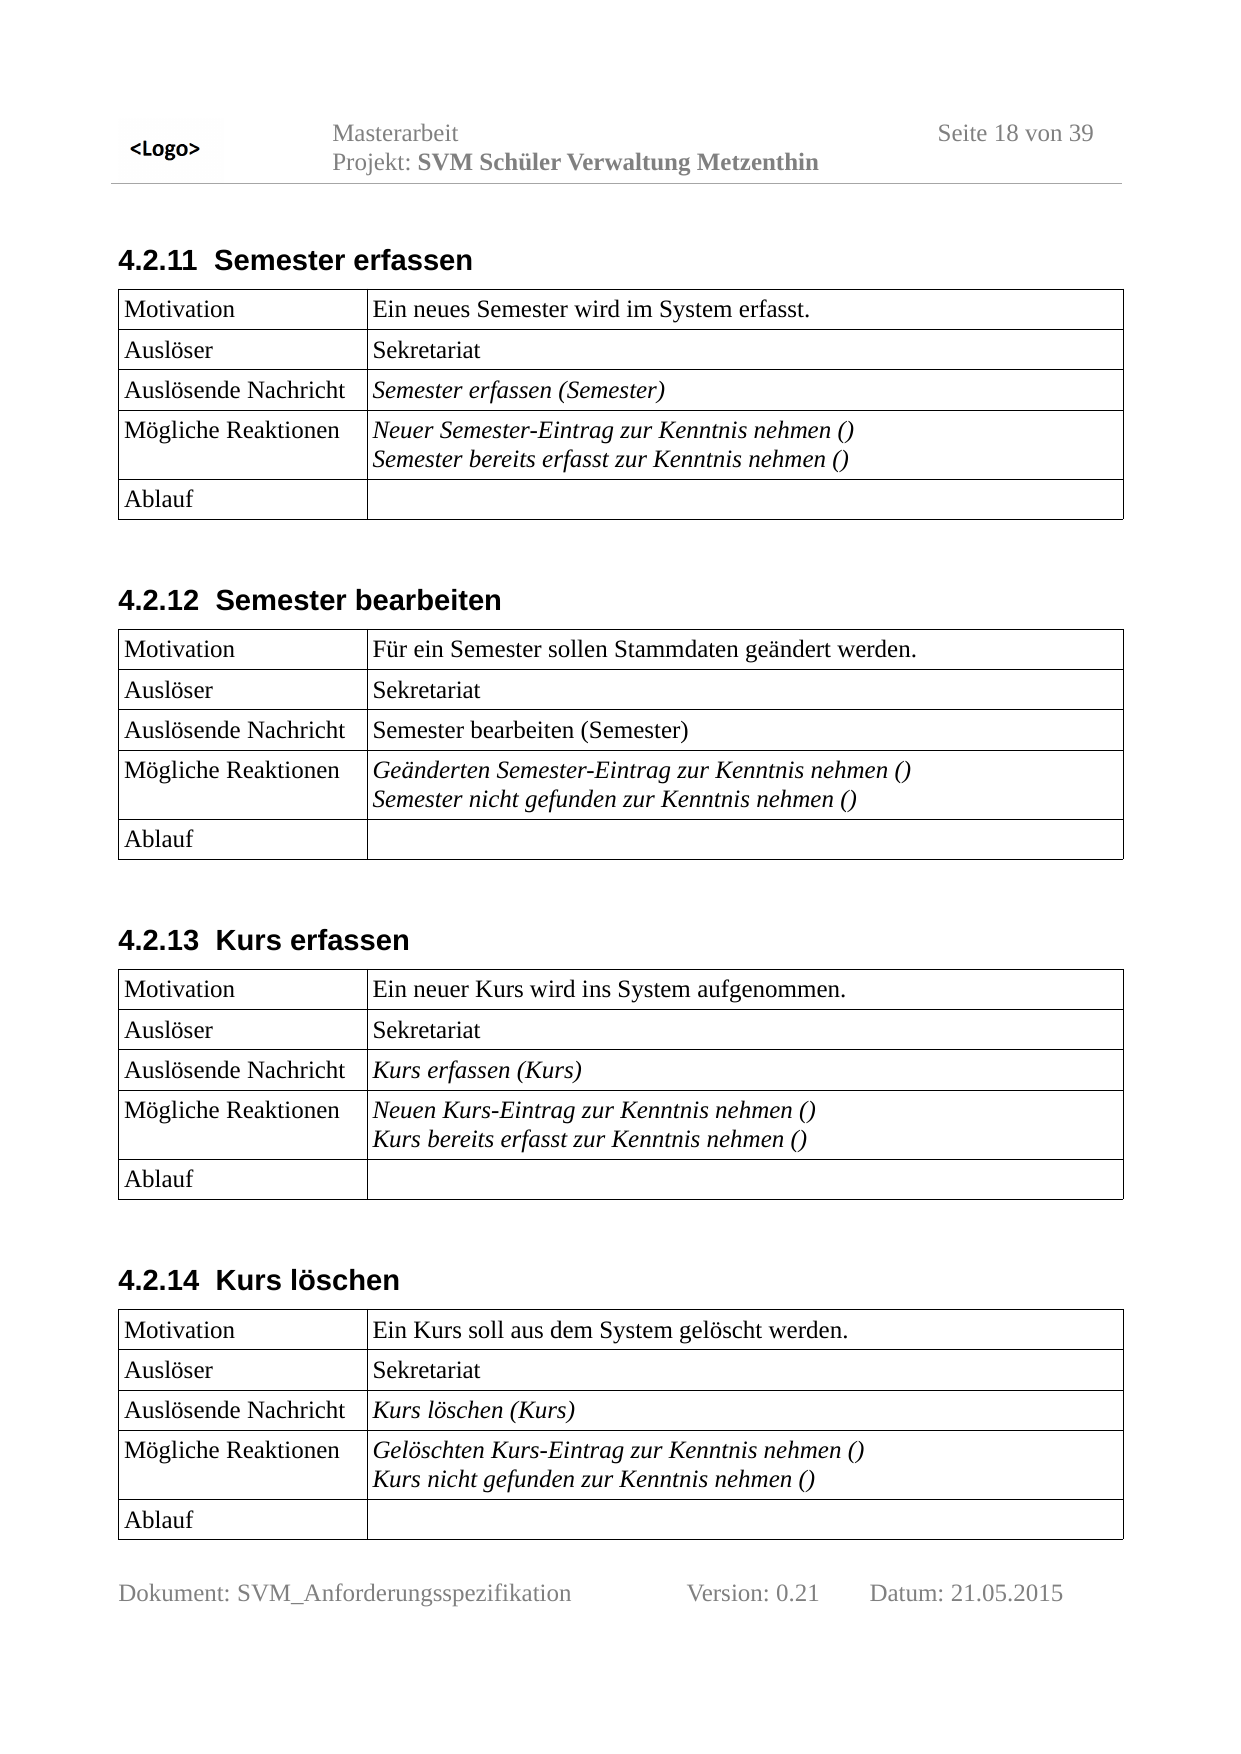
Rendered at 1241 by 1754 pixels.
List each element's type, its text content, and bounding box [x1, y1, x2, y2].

table_header Motivation [119, 970, 367, 1009]
table_cell Mögliche Reaktionen [119, 1091, 367, 1159]
table_cell Mögliche Reaktionen [119, 1431, 367, 1499]
table_cell Sekretariat [368, 1010, 1123, 1049]
table_cell [368, 480, 1123, 519]
table_cell Mögliche Reaktionen [119, 411, 367, 478]
table_cell Auslösende Nachricht [119, 1391, 367, 1430]
table_header Ein neues Semester wird im System erfasst. [368, 290, 1123, 329]
table_cell Auslöser [119, 1350, 367, 1389]
table_header Motivation [119, 290, 367, 329]
subtitle Kurs löschen [118, 1263, 1122, 1296]
table_cell [368, 820, 1123, 859]
subtitle Kurs erfassen [118, 923, 1122, 956]
table_cell Geänderten Semester-Eintrag zur Kenntnis nehmen () Semester nicht gefunden zur Kenntnis nehmen () [368, 751, 1123, 819]
table_header Für ein Semester sollen Stammdaten geändert werden. [368, 630, 1123, 669]
table_cell Neuen Kurs-Eintrag zur Kenntnis nehmen () Kurs bereits erfasst zur Kenntnis nehmen () [368, 1091, 1123, 1159]
table_cell Ablauf [119, 1500, 367, 1539]
table_cell Kurs erfassen (Kurs) [368, 1050, 1123, 1090]
table_cell Neuer Semester-Eintrag zur Kenntnis nehmen () Semester bereits erfasst zur Kenntnis nehmen () [368, 411, 1123, 478]
table_cell Auslösende Nachricht [119, 1050, 367, 1090]
table_cell [368, 1500, 1123, 1539]
subtitle Semester bearbeiten [118, 583, 1122, 616]
table_cell Sekretariat [368, 330, 1123, 369]
table_cell Auslösende Nachricht [119, 370, 367, 409]
table_header Motivation [119, 1310, 367, 1349]
table_cell Semester bearbeiten (Semester) [368, 710, 1123, 749]
table_cell Auslöser [119, 1010, 367, 1049]
table_header Ein neuer Kurs wird ins System aufgenommen. [368, 970, 1123, 1009]
table_cell Auslöser [119, 670, 367, 709]
picture [118, 118, 224, 183]
table_cell Gelöschten Kurs-Eintrag zur Kenntnis nehmen () Kurs nicht gefunden zur Kenntnis nehmen () [368, 1431, 1123, 1499]
table_header Motivation [119, 630, 367, 669]
table_cell Ablauf [119, 480, 367, 519]
table_cell Semester erfassen (Semester) [368, 370, 1123, 409]
table_cell Auslösende Nachricht [119, 710, 367, 749]
table_cell Sekretariat [368, 670, 1123, 709]
table_cell Sekretariat [368, 1350, 1123, 1389]
table_header Ein Kurs soll aus dem System gelöscht werden. [368, 1310, 1123, 1349]
subtitle Semester erfassen [118, 242, 1122, 276]
table_cell Kurs löschen (Kurs) [368, 1391, 1123, 1430]
table_cell Ablauf [119, 1160, 367, 1199]
table_cell Ablauf [119, 820, 367, 859]
table_cell Mögliche Reaktionen [119, 751, 367, 819]
table_cell Auslöser [119, 330, 367, 369]
table_cell [368, 1160, 1123, 1199]
